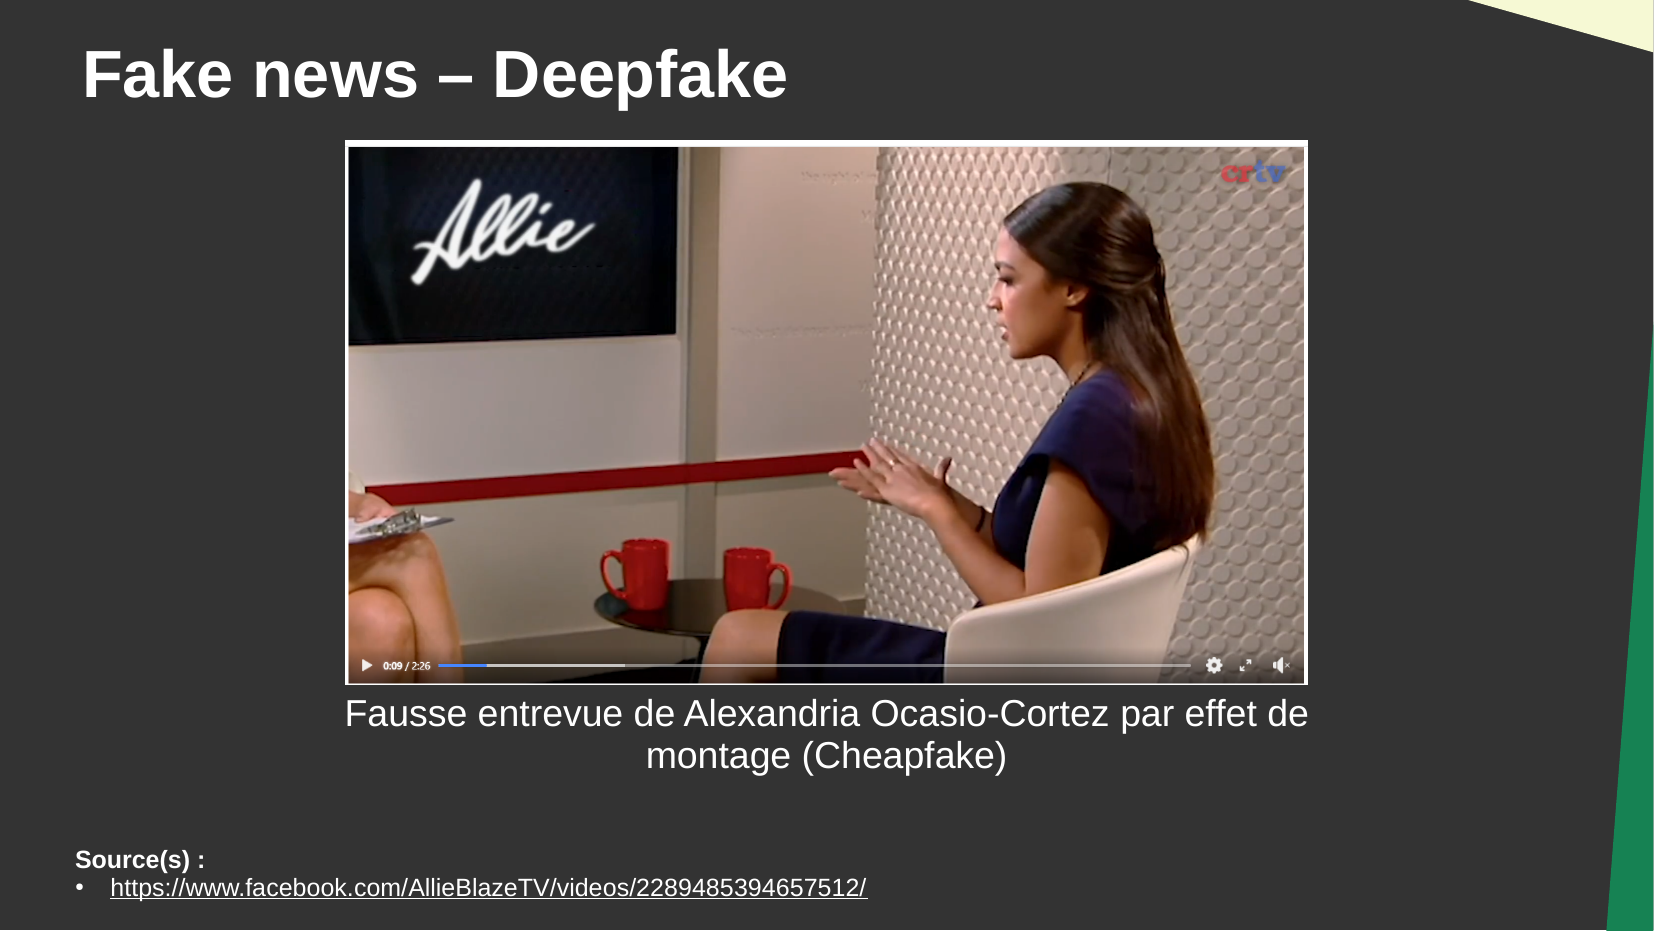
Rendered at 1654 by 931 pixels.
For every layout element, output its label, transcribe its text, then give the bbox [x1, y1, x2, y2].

text_box [1468, 0, 1654, 53]
text_box Source(s) : https://www.facebook.com/AllieBlazeTV/videos/2289485394657512/ [60, 838, 1546, 931]
picture [345, 140, 1308, 685]
text_box Fausse entrevue de Alexandria Ocasio-Cortez par effet de montage (Cheapfake) [301, 685, 1353, 784]
title Fake news – Deepfake [82, 37, 1619, 112]
text_box [1606, 315, 1654, 931]
